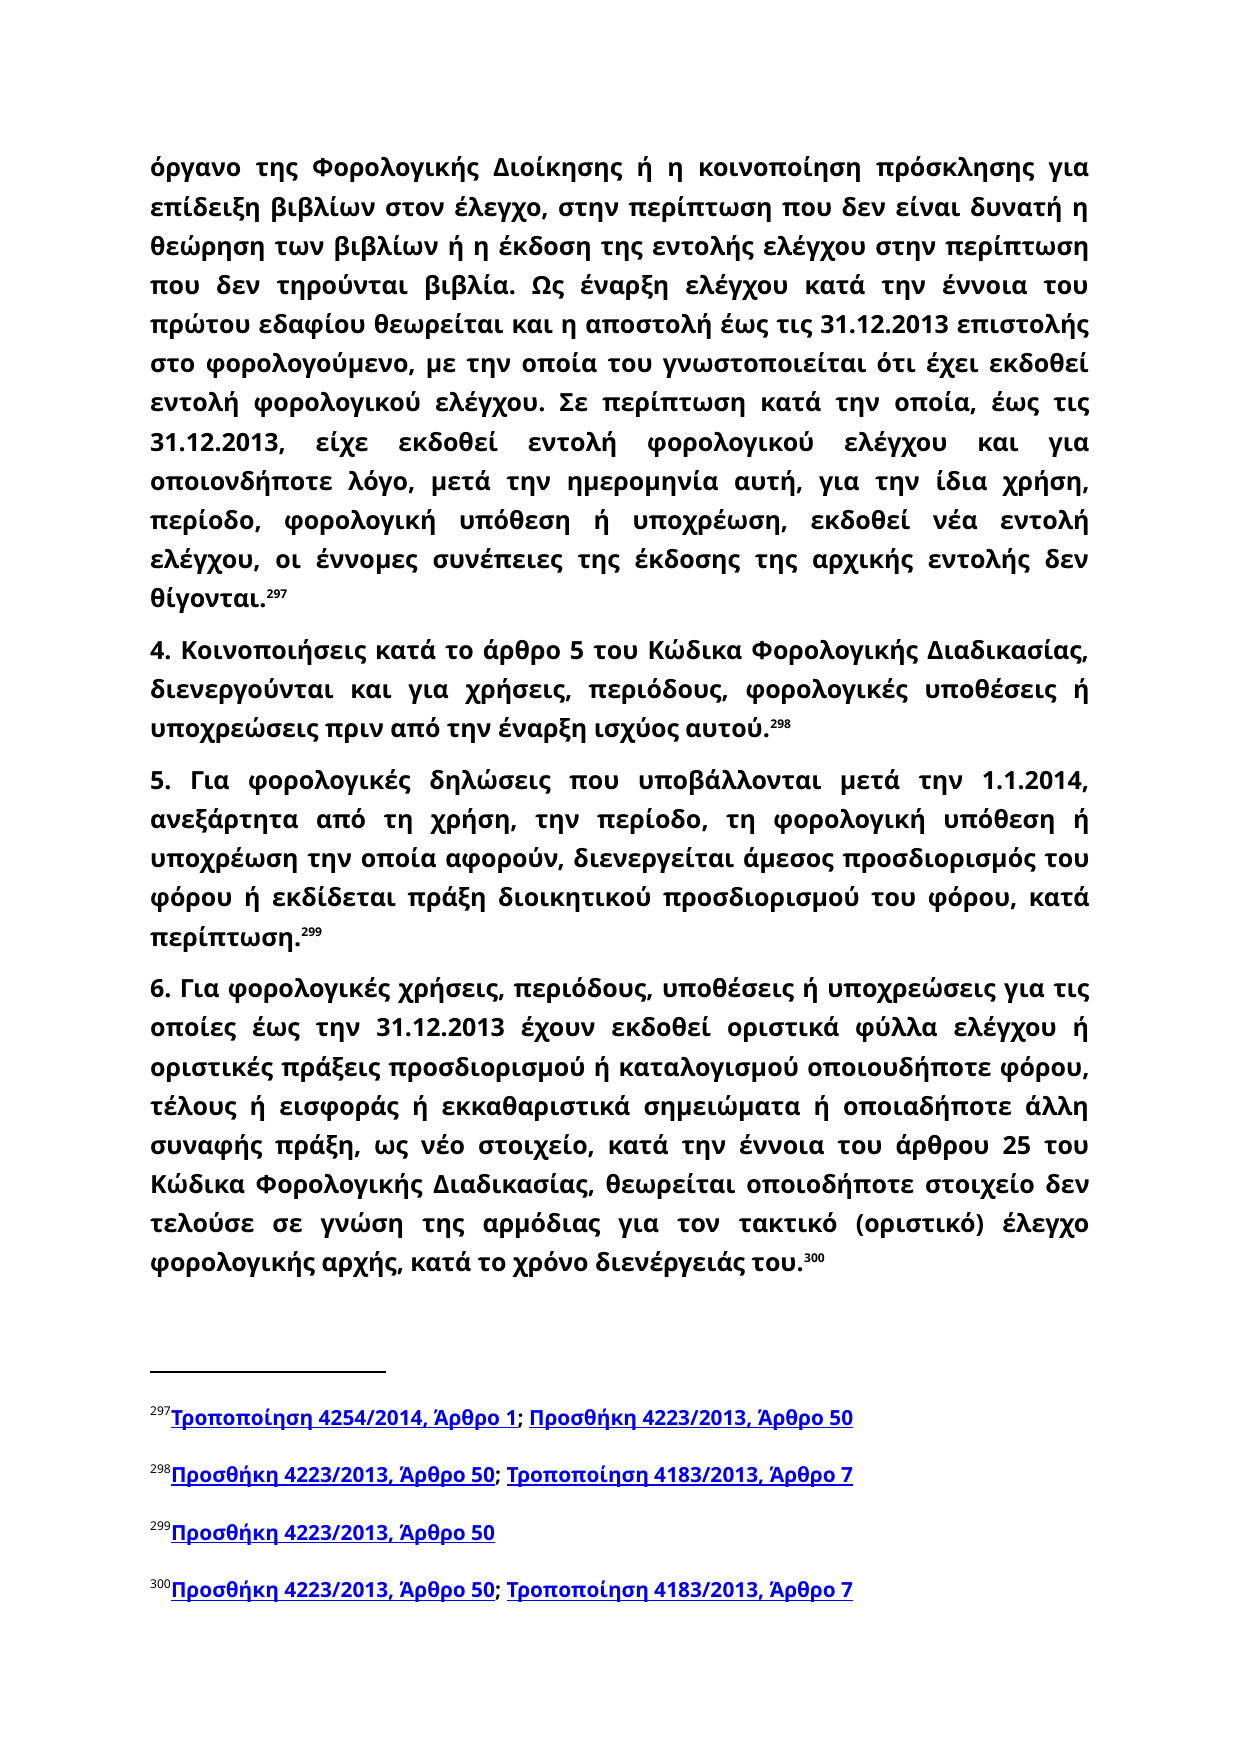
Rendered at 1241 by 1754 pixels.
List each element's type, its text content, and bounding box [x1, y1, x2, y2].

text 6. Για φορολογικές χρήσεις, περιόδους, υποθέσεις ή υποχρεώσεις για τις οποίες έως την 31.12.2013 έχουν εκδοθεί οριστικά φύλλα ελέγχου ή οριστικές πράξεις προσδιορισμού ή καταλογισμού οποιουδήποτε φόρου, τέλους ή εισφοράς ή εκκαθαριστικά σημειώματα ή οποιαδήποτε άλλη συναφής πράξη, ως νέο στοιχείο, κατά την έννοια του άρθρου 25 του Κώδικα Φορολογικής Διαδικασίας, θεωρείται οποιοδήποτε στοιχείο δεν τελούσε σε γνώση της αρμόδιας για τον τακτικό (οριστικό) έλεγχο φορολογικής αρχής, κατά το χρόνο διενέργειάς του. [150, 971, 1090, 1279]
text Προσθήκη 4223/2013, Άρθρο 50; Τροποποίηση 4183/2013, Άρθρο 7 [150, 1576, 1090, 1604]
text Τροποποίηση 4254/2014, Άρθρο 1; Προσθήκη 4223/2013, Άρθρο 50 [150, 1403, 1090, 1431]
text Προσθήκη 4223/2013, Άρθρο 50 [150, 1518, 1090, 1546]
text 5. Για φορολογικές δηλώσεις που υποβάλλονται μετά την 1.1.2014, ανεξάρτητα από τη χρήση, την περίοδο, τη φορολογική υπόθεση ή υποχρέωση την οποία αφορούν, διενεργείται άμεσος προσδιορισμός του φόρου ή εκδίδεται πράξη διοικητικού προσδιορισμού του φόρου, κατά περίπτωση. [150, 762, 1090, 953]
text 4. Κοινοποιήσεις κατά το άρθρο 5 του Κώδικα Φορολογικής Διαδικασίας, διενεργούνται και για χρήσεις, περιόδους, φορολογικές υποθέσεις ή υποχρεώσεις πριν από την έναρξη ισχύος αυτού. [150, 632, 1090, 745]
text όργανο της Φορολογικής Διοίκησης ή η κοινοποίηση πρόσκλησης για επίδειξη βιβλίων στον έλεγχο, στην περίπτωση που δεν είναι δυνατή η θεώρηση των βιβλίων ή η έκδοση της εντολής ελέγχου στην περίπτωση που δεν τηρούνται βιβλία. Ως έναρξη ελέγχου κατά την έννοια του πρώτου εδαφίου θεωρείται και η αποστολή έως τις 31.12.2013 επιστολής στο φορολογούμενο, με την οποία του γνωστοποιείται ότι έχει εκδοθεί εντολή φορολογικού ελέγχου. Σε περίπτωση κατά την οποία, έως τις 31.12.2013, είχε εκδοθεί εντολή φορολογικού ελέγχου και για οποιονδήποτε λόγο, μετά την ημερομηνία αυτή, για την ίδια χρήση, περίοδο, φορολογική υπόθεση ή υποχρέωση, εκδοθεί νέα εντολή ελέγχου, οι έννομες συνέπειες της έκδοσης της αρχικής εντολής δεν θίγονται. [150, 150, 1090, 615]
text Προσθήκη 4223/2013, Άρθρο 50; Τροποποίηση 4183/2013, Άρθρο 7 [150, 1460, 1090, 1489]
